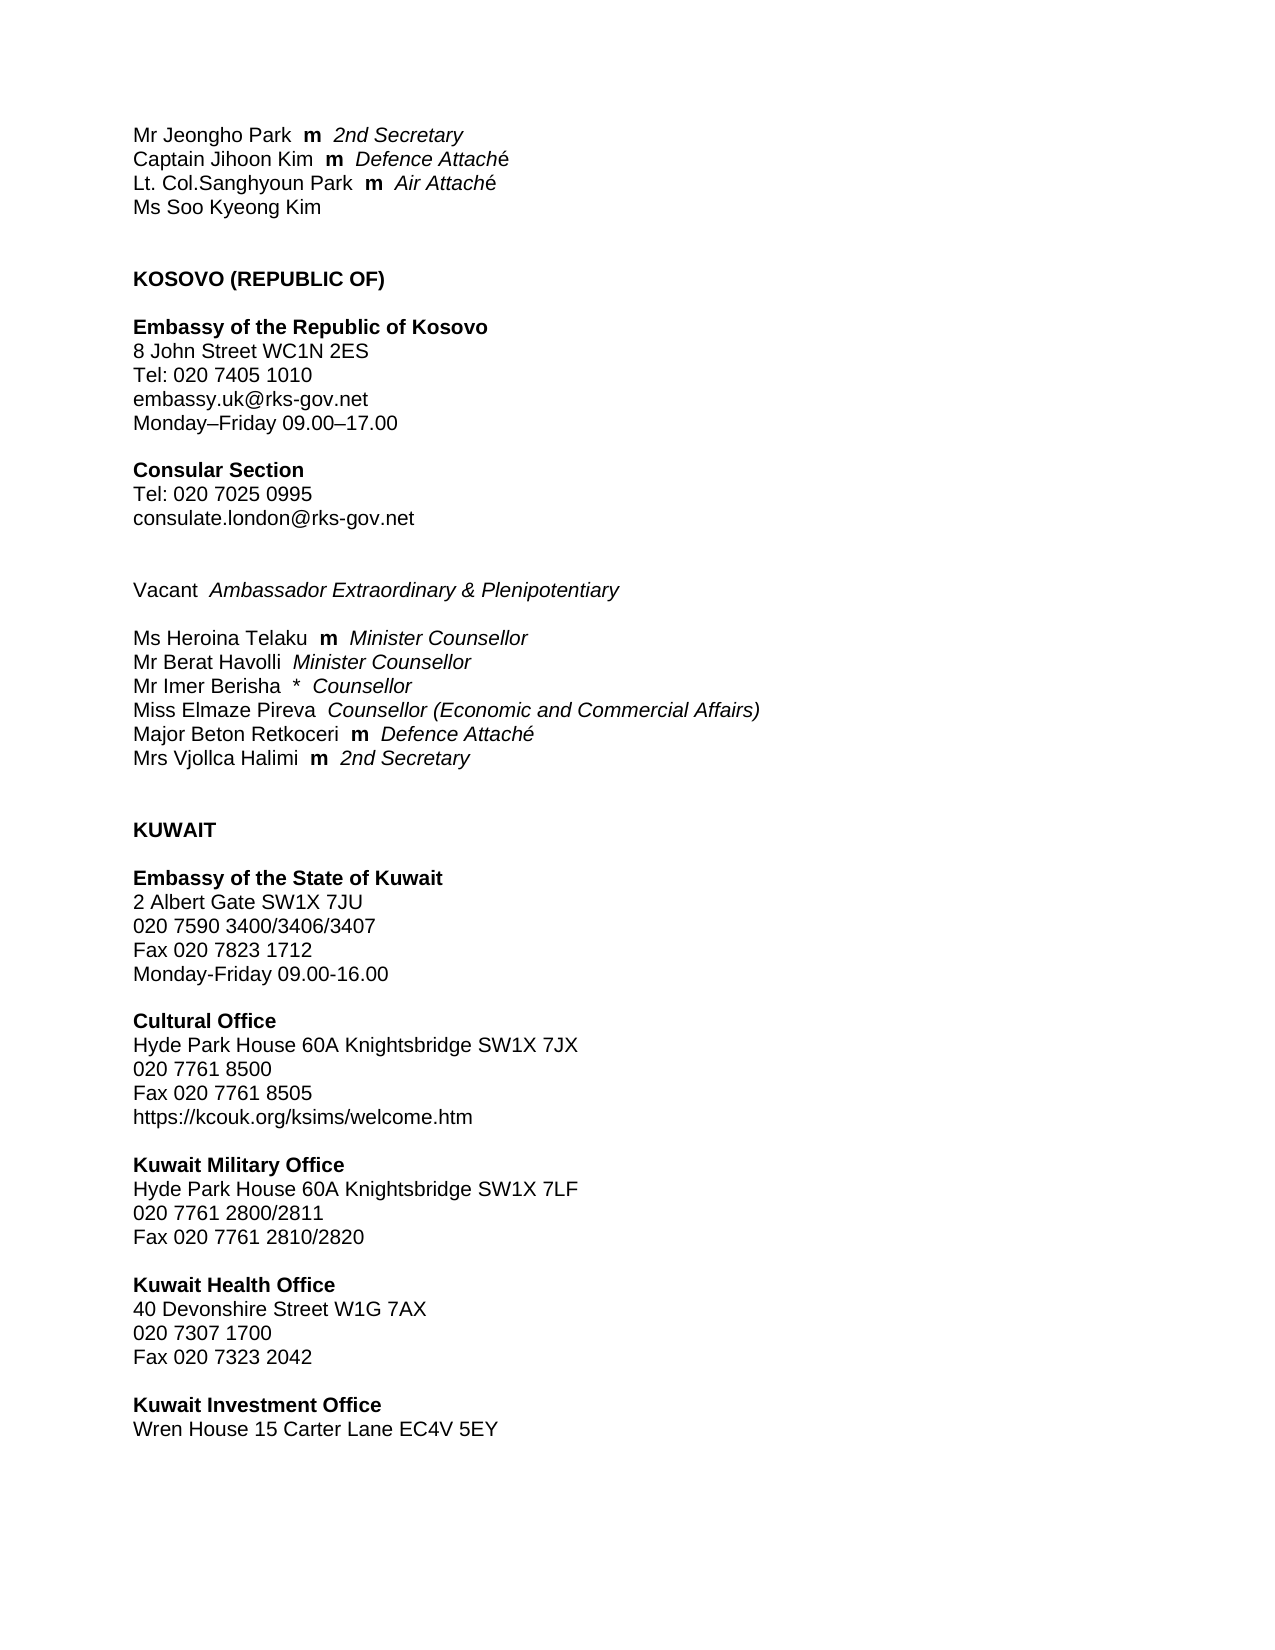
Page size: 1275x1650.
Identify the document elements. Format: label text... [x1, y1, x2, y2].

text Tel: 020 7025 0995 [133, 482, 1181, 506]
text Mr Imer Berisha * Counsellor [133, 674, 1181, 698]
text Fax 020 7761 2810/2820 [133, 1225, 1181, 1249]
text consulate.london@rks-gov.net [133, 506, 1181, 530]
text Lt. Col.Sanghyoun Park m Air Attaché [133, 171, 1181, 195]
text Kuwait Health Office [133, 1273, 1181, 1297]
text 020 7761 2800/2811 [133, 1201, 1181, 1225]
text Embassy of the Republic of Kosovo [133, 314, 1181, 338]
text Fax 020 7823 1712 [133, 937, 1181, 961]
text Hyde Park House 60A Knightsbridge SW1X 7JX [133, 1033, 1181, 1057]
text Mr Jeongho Park m 2nd Secretary [133, 123, 1181, 147]
text Hyde Park House 60A Knightsbridge SW1X 7LF [133, 1177, 1181, 1201]
text 020 7590 3400/3406/3407 [133, 913, 1181, 937]
text Monday-Friday 09.00-16.00 [133, 961, 1181, 985]
text 020 7761 8500 [133, 1057, 1181, 1081]
text Kuwait Investment Office [133, 1393, 1181, 1417]
text Ms Heroina Telaku m Minister Counsellor [133, 626, 1181, 650]
text https://kcouk.org/ksims/welcome.htm [133, 1105, 1181, 1129]
text Fax 020 7323 2042 [133, 1345, 1181, 1369]
text 020 7307 1700 [133, 1321, 1181, 1345]
text Kuwait Military Office [133, 1153, 1181, 1177]
text KUWAIT [133, 818, 1181, 842]
text Major Beton Retkoceri m Defence Attaché [133, 722, 1181, 746]
text 40 Devonshire Street W1G 7AX [133, 1297, 1181, 1321]
text Mrs Vjollca Halimi m 2nd Secretary [133, 746, 1181, 770]
text Captain Jihoon Kim m Defence Attaché [133, 147, 1181, 171]
text Fax 020 7761 8505 [133, 1081, 1181, 1105]
text Cultural Office [133, 1009, 1181, 1033]
text embassy.uk@rks-gov.net [133, 386, 1181, 410]
text Wren House 15 Carter Lane EC4V 5EY [133, 1417, 1181, 1441]
text Embassy of the State of Kuwait [133, 866, 1181, 889]
text Ms Soo Kyeong Kim [133, 195, 1181, 219]
text Consular Section [133, 458, 1181, 482]
text Vacant Ambassador Extraordinary & Plenipotentiary [133, 578, 1181, 602]
text 2 Albert Gate SW1X 7JU [133, 889, 1181, 913]
text Tel: 020 7405 1010 [133, 362, 1181, 386]
text Monday–Friday 09.00–17.00 [133, 410, 1181, 434]
text Miss Elmaze Pireva Counsellor (Economic and Commercial Affairs) [133, 698, 1181, 722]
text KOSOVO (REPUBLIC OF) [133, 267, 1181, 291]
text 8 John Street WC1N 2ES [133, 338, 1181, 362]
text Mr Berat Havolli Minister Counsellor [133, 650, 1181, 674]
